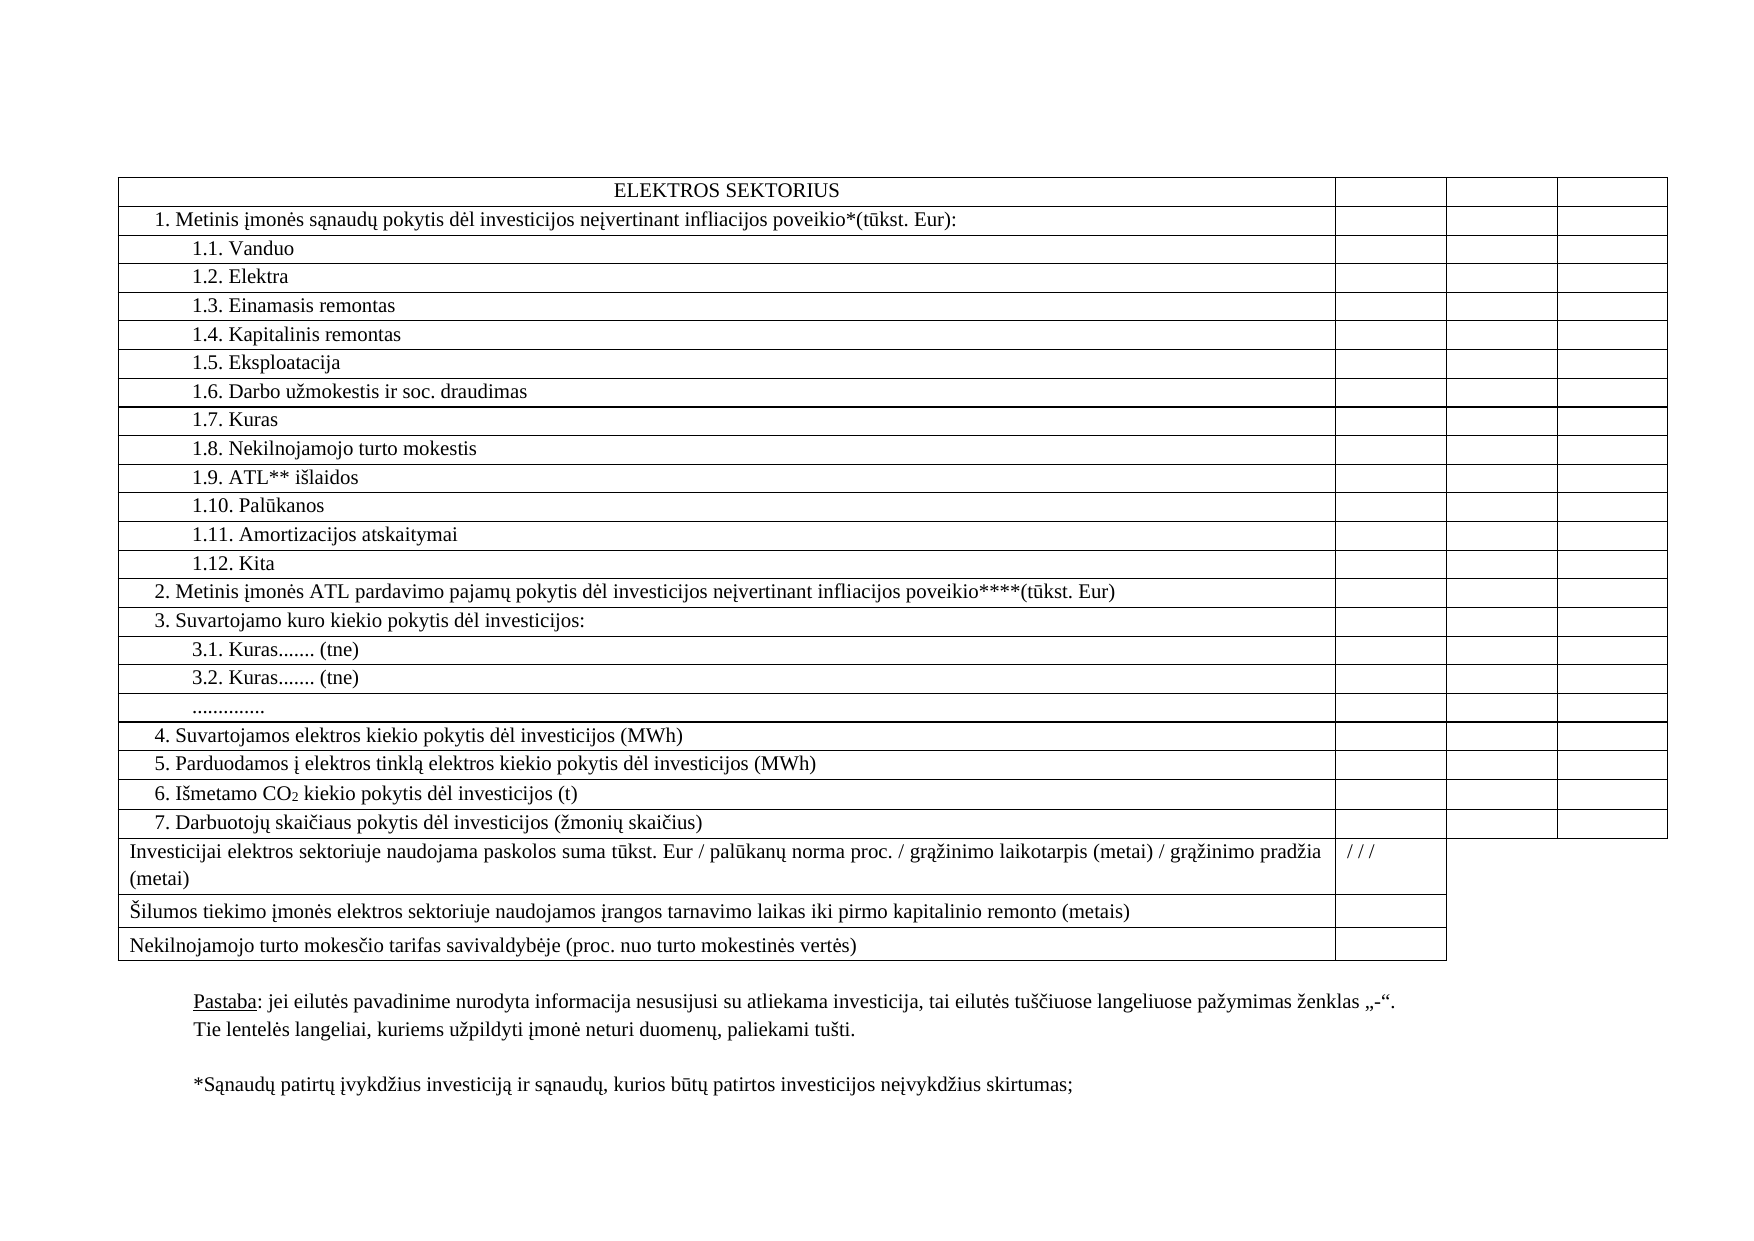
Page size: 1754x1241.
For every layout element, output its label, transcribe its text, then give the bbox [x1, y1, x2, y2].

table_cell [1447, 236, 1557, 263]
table_cell [1558, 350, 1667, 378]
table_cell 1.1. Vanduo [119, 236, 1335, 263]
table_cell [1558, 551, 1667, 578]
table_cell [1336, 493, 1446, 521]
table_cell 1.9. ATL** išlaidos [119, 465, 1335, 492]
table_cell [1336, 579, 1446, 607]
table_cell [1447, 927, 1668, 960]
table_cell 1.10. Palūkanos [119, 493, 1335, 521]
table_cell [1336, 436, 1446, 464]
table_cell [1336, 350, 1446, 378]
table_cell 2. Metinis įmonės ATL pardavimo pajamų pokytis dėl investicijos neįvertinant infliacijos poveikio****(tūkst. Eur) [119, 579, 1335, 607]
table_cell [1558, 178, 1667, 206]
table_cell [1336, 264, 1446, 292]
table_cell 4. Suvartojamos elektros kiekio pokytis dėl investicijos (MWh) [119, 723, 1335, 750]
table_cell 6. Išmetamo CO2 kiekio pokytis dėl investicijos (t) [119, 780, 1335, 809]
table_cell [1558, 579, 1667, 607]
table_cell [1447, 665, 1557, 693]
table_cell [1336, 751, 1446, 779]
table_cell [1336, 665, 1446, 693]
table_cell [1447, 551, 1557, 578]
table_cell [1558, 236, 1667, 263]
table_cell [1558, 751, 1667, 779]
table_cell [1447, 436, 1557, 464]
table_cell [1336, 321, 1446, 349]
table_cell 7. Darbuotojų skaičiaus pokytis dėl investicijos (žmonių skaičius) [119, 810, 1335, 837]
table_cell 1.12. Kita [119, 551, 1335, 578]
table_cell [1447, 751, 1557, 779]
table_cell [1558, 810, 1667, 837]
table_cell [1447, 321, 1557, 349]
table_cell [1447, 810, 1557, 837]
table_cell [1447, 723, 1557, 750]
table_cell [1558, 293, 1667, 320]
table_cell [1558, 493, 1667, 521]
table_cell [1447, 637, 1557, 664]
table_cell 1.8. Nekilnojamojo turto mokestis [119, 436, 1335, 464]
table_cell [1558, 637, 1667, 664]
table_cell Investicijai elektros sektoriuje naudojama paskolos suma tūkst. Eur / palūkanų norma proc. / grąžinimo laikotarpis (metai) / grąžinimo pradžia (metai) [119, 839, 1335, 894]
table_cell [1336, 522, 1446, 549]
table_cell .............. [119, 694, 1335, 721]
table_cell [1558, 665, 1667, 693]
table_cell 3. Suvartojamo kuro kiekio pokytis dėl investicijos: [119, 608, 1335, 636]
table_cell [1447, 493, 1557, 521]
table_cell [1447, 608, 1557, 636]
table_cell [1447, 780, 1557, 809]
table_cell [1336, 178, 1446, 206]
table_cell 1.5. Eksploatacija [119, 350, 1335, 378]
table_cell [1336, 637, 1446, 664]
text Pastaba: jei eilutės pavadinime nurodyta informacija nesusijusi su atliekama investicija, tai eilutės tuščiuose langeliuose pažymimas ženklas „-“. [118, 989, 1636, 1013]
table_cell 3.2. Kuras....... (tne) [119, 665, 1335, 693]
table_cell [1447, 408, 1557, 435]
table_cell [1447, 293, 1557, 320]
table_cell [1558, 723, 1667, 750]
table_cell [1558, 780, 1667, 809]
table_cell [1447, 350, 1557, 378]
table_cell [1558, 436, 1667, 464]
table_cell [1336, 928, 1446, 960]
table_cell [1447, 379, 1557, 406]
table_cell [1558, 608, 1667, 636]
table_cell [1558, 465, 1667, 492]
table_cell [1336, 207, 1446, 234]
table_cell [1558, 321, 1667, 349]
table_cell [1336, 236, 1446, 263]
table_cell [1336, 608, 1446, 636]
table_cell Šilumos tiekimo įmonės elektros sektoriuje naudojamos įrangos tarnavimo laikas iki pirmo kapitalinio remonto (metais) [119, 895, 1335, 927]
table_cell [1558, 207, 1667, 234]
text *Sąnaudų patirtų įvykdžius investiciją ir sąnaudų, kurios būtų patirtos investicijos neįvykdžius skirtumas; [118, 1072, 1636, 1096]
table_cell [1336, 293, 1446, 320]
table_cell [1558, 522, 1667, 549]
table_cell [1336, 810, 1446, 837]
table_cell 1.3. Einamasis remontas [119, 293, 1335, 320]
table_cell [1336, 465, 1446, 492]
table_cell [1336, 408, 1446, 435]
table_cell [1447, 465, 1557, 492]
table_cell 5. Parduodamos į elektros tinklą elektros kiekio pokytis dėl investicijos (MWh) [119, 751, 1335, 779]
table_cell 1.6. Darbo užmokestis ir soc. draudimas [119, 379, 1335, 406]
table_cell [1558, 408, 1667, 435]
table_cell [1336, 551, 1446, 578]
table_cell [1447, 694, 1557, 721]
table_cell 1.7. Kuras [119, 408, 1335, 435]
table_cell [1447, 894, 1668, 927]
table_cell [1447, 178, 1557, 206]
table_cell [1447, 264, 1557, 292]
text Tie lentelės langeliai, kuriems užpildyti įmonė neturi duomenų, paliekami tušti. [118, 1017, 1636, 1041]
table_cell [1336, 895, 1446, 927]
table_cell 1.2. Elektra [119, 264, 1335, 292]
table_cell 3.1. Kuras....... (tne) [119, 637, 1335, 664]
table_cell Nekilnojamojo turto mokesčio tarifas savivaldybėje (proc. nuo turto mokestinės vertės) [119, 928, 1335, 960]
table_cell [1336, 379, 1446, 406]
table_cell / / / [1336, 839, 1446, 894]
table_cell [1336, 780, 1446, 809]
table_cell 1.4. Kapitalinis remontas [119, 321, 1335, 349]
table_cell ELEKTROS SEKTORIUS [119, 178, 1335, 206]
table_cell [1336, 694, 1446, 721]
table_cell [1447, 579, 1557, 607]
table_cell 1.11. Amortizacijos atskaitymai [119, 522, 1335, 549]
table_cell [1447, 207, 1557, 234]
table_cell 1. Metinis įmonės sąnaudų pokytis dėl investicijos neįvertinant infliacijos poveikio*(tūkst. Eur): [119, 207, 1335, 234]
table_cell [1447, 839, 1668, 894]
table_cell [1447, 522, 1557, 549]
table_cell [1558, 694, 1667, 721]
table_cell [1558, 264, 1667, 292]
table_cell [1336, 723, 1446, 750]
table_cell [1558, 379, 1667, 406]
